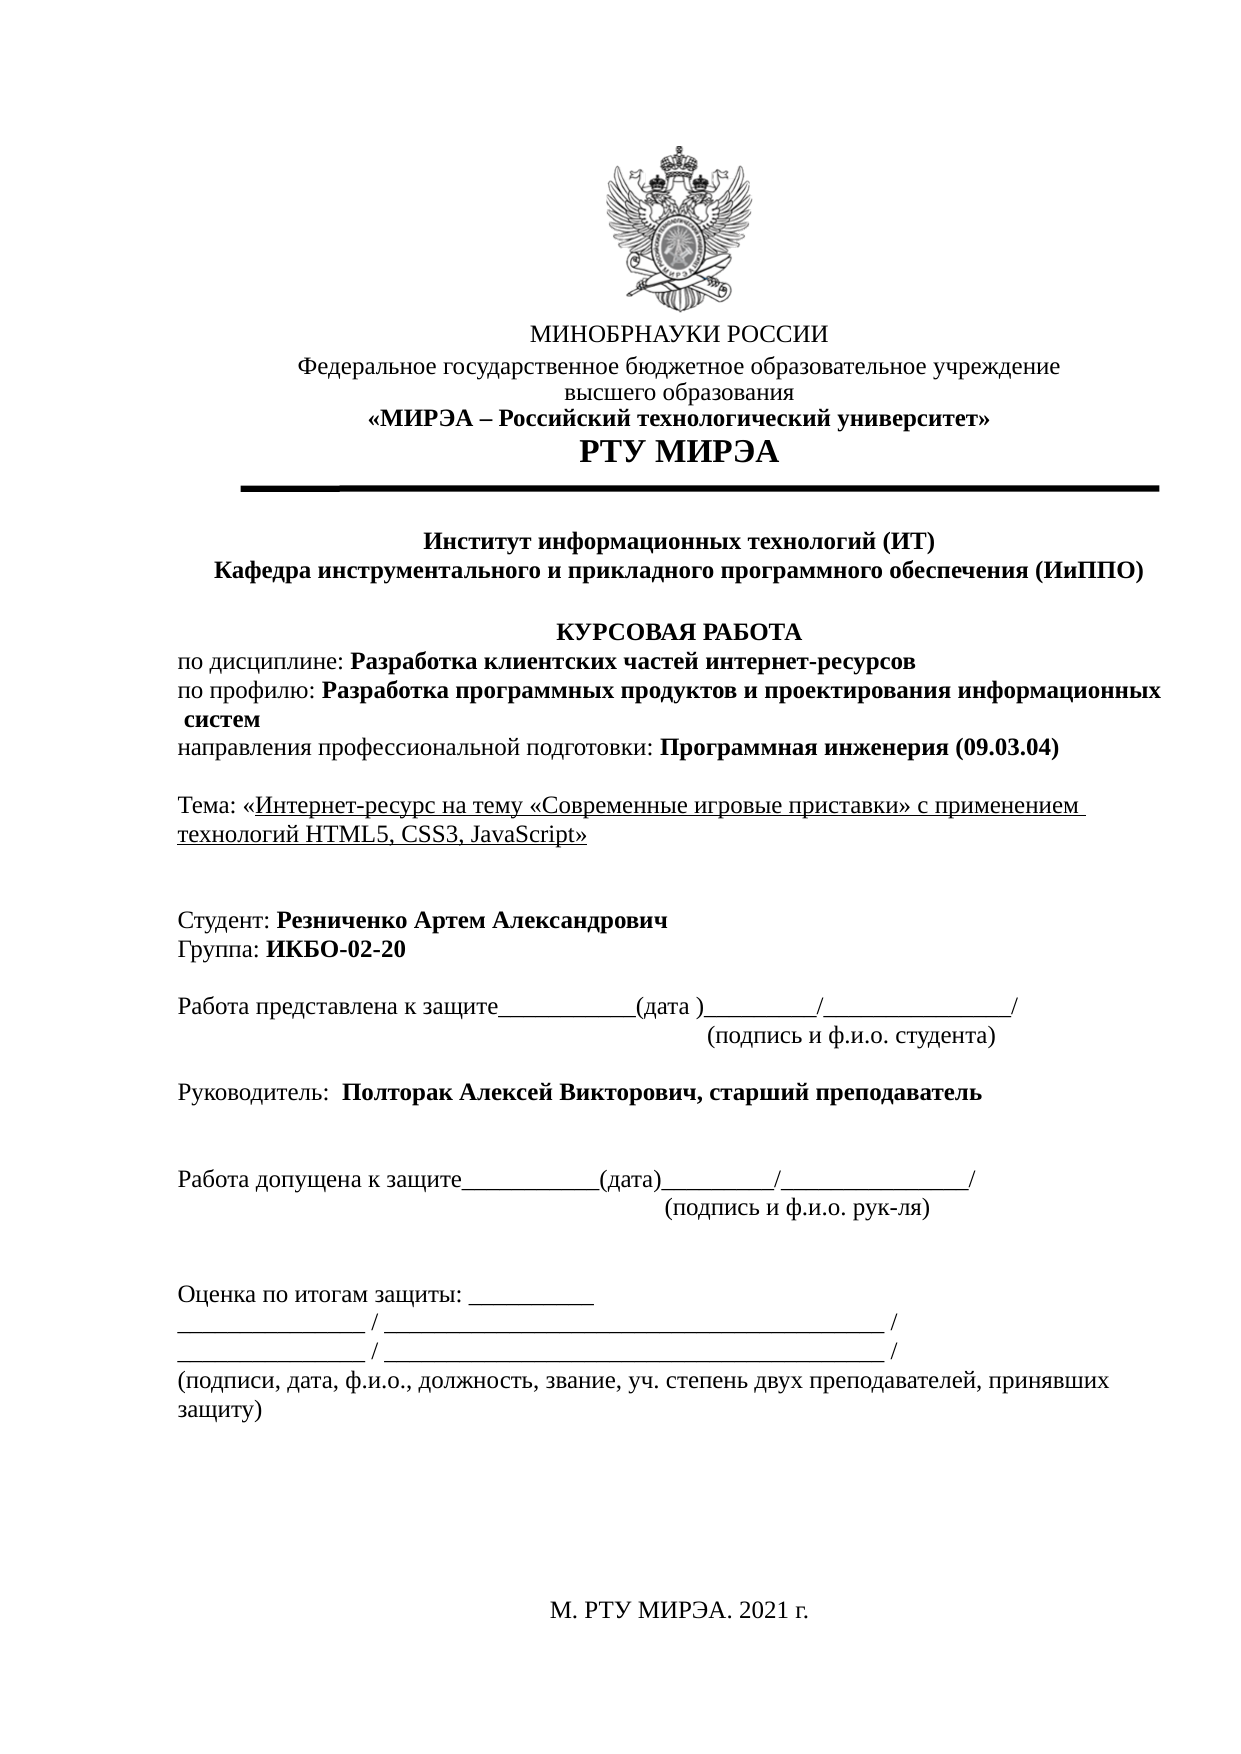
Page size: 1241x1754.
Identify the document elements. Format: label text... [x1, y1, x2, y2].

text Руководитель: Полторак Алексей Викторович, старший преподаватель [177, 1077, 1181, 1106]
text Институт информационных технологий (ИТ) [177, 526, 1181, 555]
text М. РТУ МИРЭА. 2021 г. [177, 1595, 1181, 1624]
text Тема: «Интернет-ресурс на тему «Современные игровые приставки» с применением технологий HTML5, CSS3, JavaScript» [177, 790, 1181, 847]
text Оценка по итогам защиты: __________ [177, 1279, 1181, 1307]
text защиту) [177, 1394, 1181, 1422]
table_cell Федеральное государственное бюджетное образовательное учреждение высшего образования «МИРЭА – Российский технологический университет» РТУ МИРЭА [185, 354, 1174, 526]
picture [605, 146, 753, 313]
text Работа допущена к защите___________(дата)_________/_______________/ [177, 1164, 1181, 1192]
table_header [185, 147, 514, 312]
table_header [514, 147, 605, 312]
table_cell МИНОБРНАУКИ РОССИИ [185, 313, 1174, 354]
text Кафедра инструментального и прикладного программного обеспечения (ИиППО) [177, 555, 1181, 583]
text по профилю: Разработка программных продуктов и проектирования информационных [177, 675, 1181, 704]
text _______________ / ________________________________________ / [177, 1336, 1181, 1365]
text по дисциплине: Разработка клиентских частей интернет-ресурсов [177, 646, 1181, 675]
text (подпись и ф.и.о. студента) [177, 1020, 1181, 1049]
text КУРСОВАЯ РАБОТА [177, 617, 1181, 646]
text направления профессиональной подготовки: Программная инженерия (09.03.04) [177, 732, 1181, 761]
text (подписи, дата, ф.и.о., должность, звание, уч. степень двух преподавателей, принявших [177, 1365, 1181, 1394]
text Студент: Резниченко Артем Александрович [177, 905, 1181, 934]
table_header [753, 147, 844, 312]
table_header [844, 147, 1174, 312]
text систем [177, 704, 1181, 732]
text Группа: ИКБО-02-20 [177, 934, 1181, 962]
text _______________ / ________________________________________ / [177, 1307, 1181, 1336]
text (подпись и ф.и.о. рук-ля) [177, 1192, 1181, 1221]
text Работа представлена к защите___________(дата )_________/_______________/ [177, 991, 1181, 1020]
